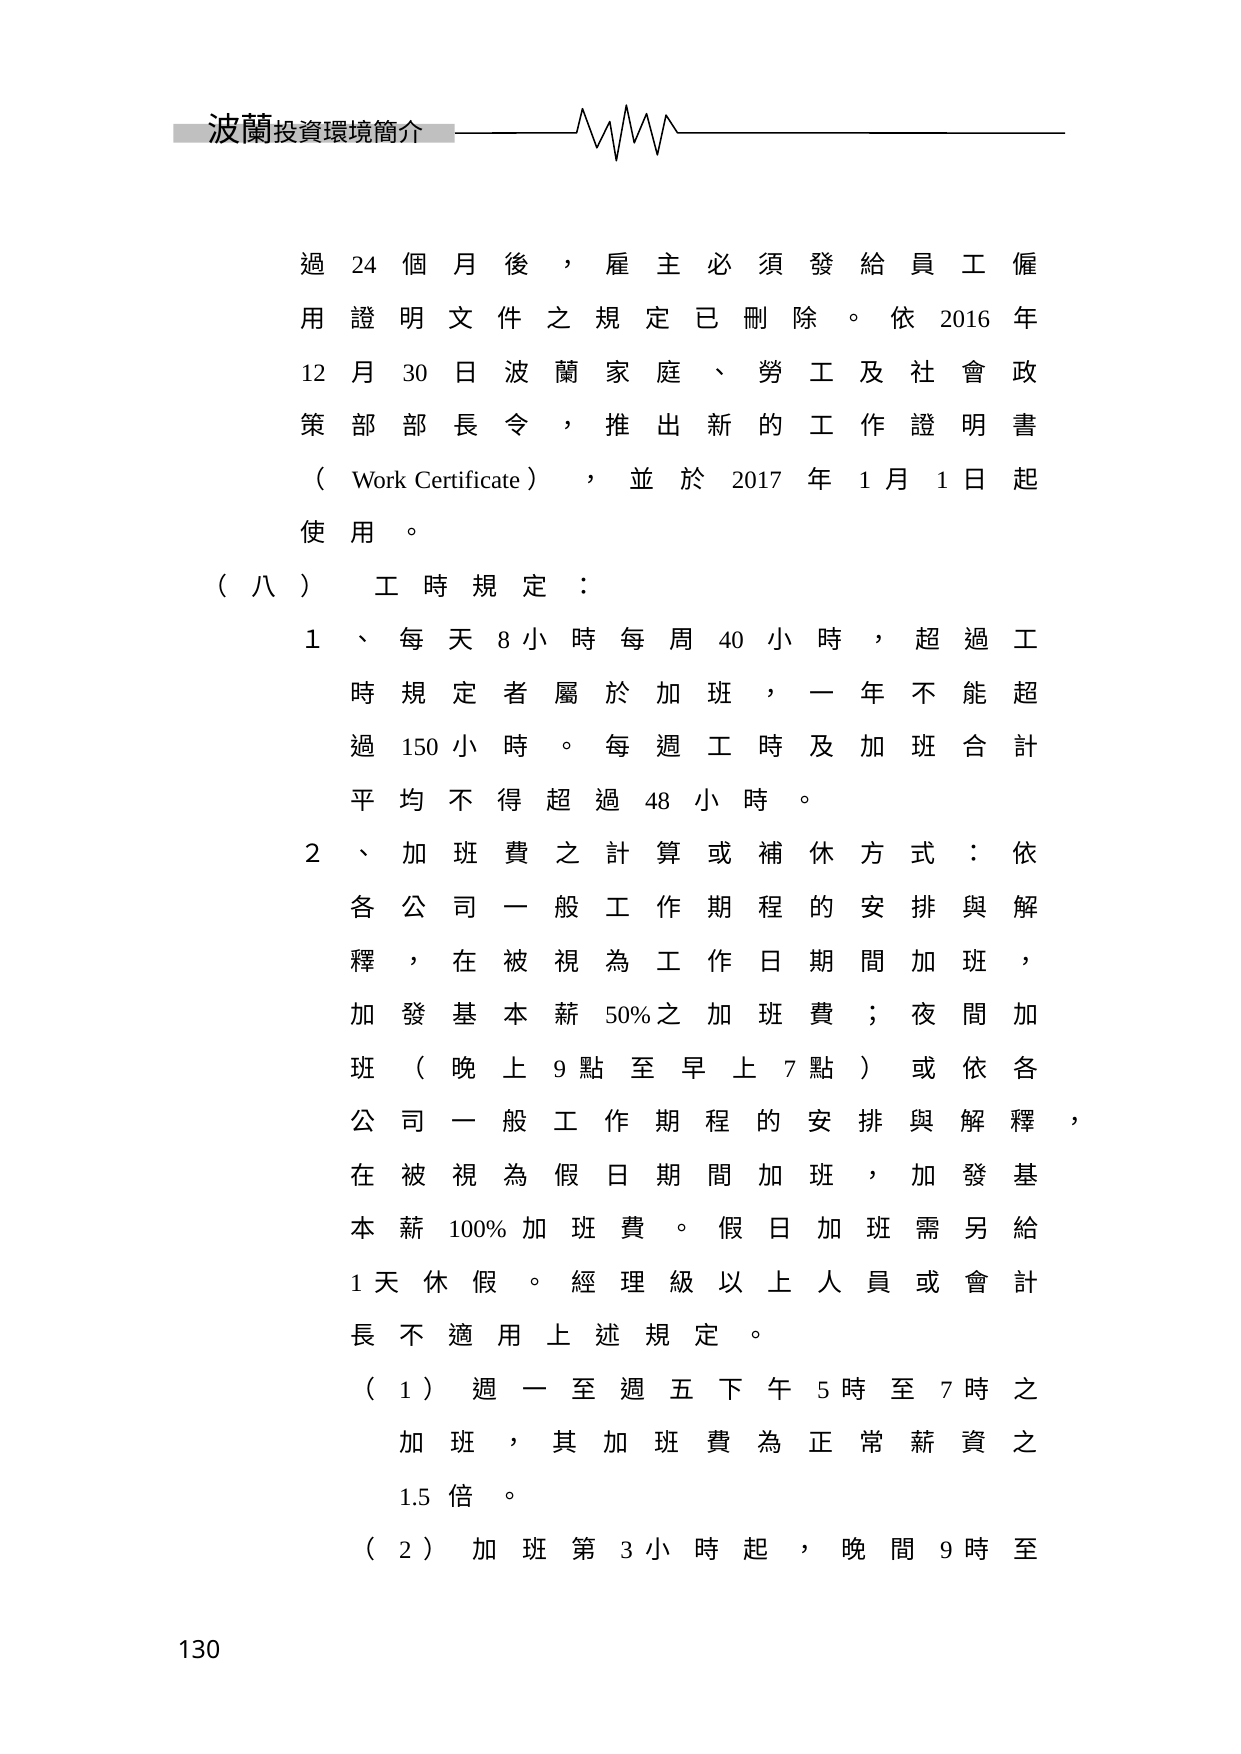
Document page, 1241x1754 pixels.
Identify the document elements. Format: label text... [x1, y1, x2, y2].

text （2）加班第3小時起，晚間9時至 [325, 1521, 1063, 1575]
text １、每天8小時每周40小時，超過工時規定者屬於加班，一年不能超過150小時。每週工時及加班合計平均不得超過48小時。 [276, 611, 1063, 825]
text ２、加班費之計算或補休方式：依各公司一般工作期程的安排與解釋，在被視為工作日期間加班，加發基本薪50%之加班費；夜間加班（晚上9點至早上7點）或依各公司一般工作期程的安排與解釋，在被視為假日期間加班，加發基本薪100%加班費。假日加班需另給1天休假。經理級以上人員或會計長不適用上述規定。 [276, 825, 1063, 1361]
text （八） 工時規定： [202, 557, 1063, 611]
text 過24個月後，雇主必須發給員工僱用證明文件之規定已刪除。依2016年12月30日波蘭家庭、勞工及社會政策部部長令，推出新的工作證明書（Work Certificate），並於2017年1月1日起使用。 [202, 236, 1063, 557]
text （1）週一至週五下午5時至7時之加班，其加班費為正常薪資之1.5倍。 [325, 1361, 1063, 1521]
